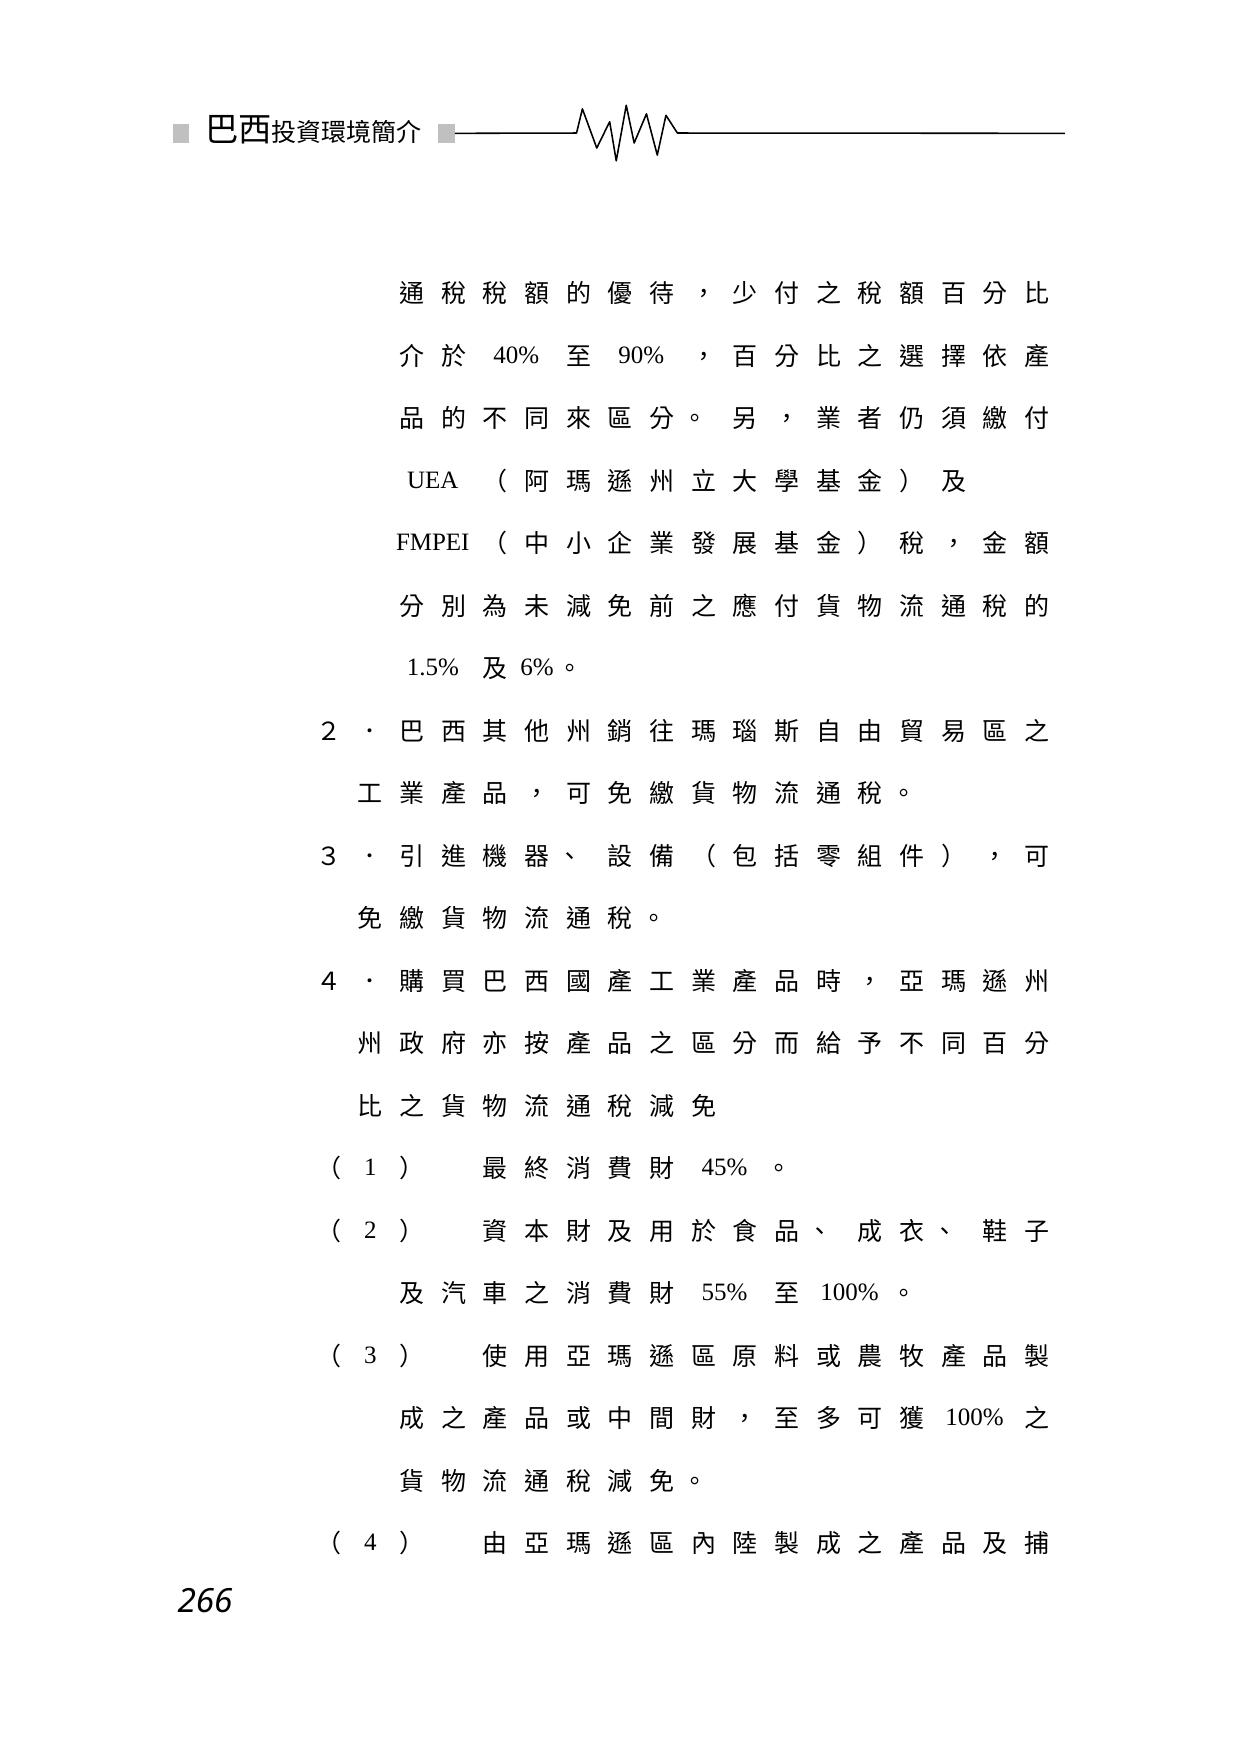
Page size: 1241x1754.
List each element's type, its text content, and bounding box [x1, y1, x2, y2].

text ３．引進機器、設備（包括零組件），可免繳貨物流通稅。 [281, 813, 1058, 938]
text （2） 資本財及用於食品、成衣、鞋子及汽車之消費財55%至100%。 [306, 1188, 1058, 1313]
text 通稅稅額的優待，少付之稅額百分比介於40%至90%，百分比之選擇依產品的不同來區分。另，業者仍須繳付UEA（阿瑪遜州立大學基金）及FMPEI（中小企業發展基金）稅，金額分別為未減免前之應付貨物流通稅的1.5%及6%。 [306, 250, 1058, 688]
text （4） 由亞瑪遜區內陸製成之產品及捕 [306, 1500, 1058, 1563]
text ４．購買巴西國產工業產品時，亞瑪遜州州政府亦按產品之區分而給予不同百分比之貨物流通稅減免 [281, 938, 1058, 1125]
text ２．巴西其他州銷往瑪瑙斯自由貿易區之工業產品，可免繳貨物流通稅。 [281, 688, 1058, 813]
text （3） 使用亞瑪遜區原料或農牧產品製成之產品或中間財，至多可獲100%之貨物流通稅減免。 [306, 1313, 1058, 1500]
text （1） 最終消費財45%。 [306, 1125, 1058, 1188]
